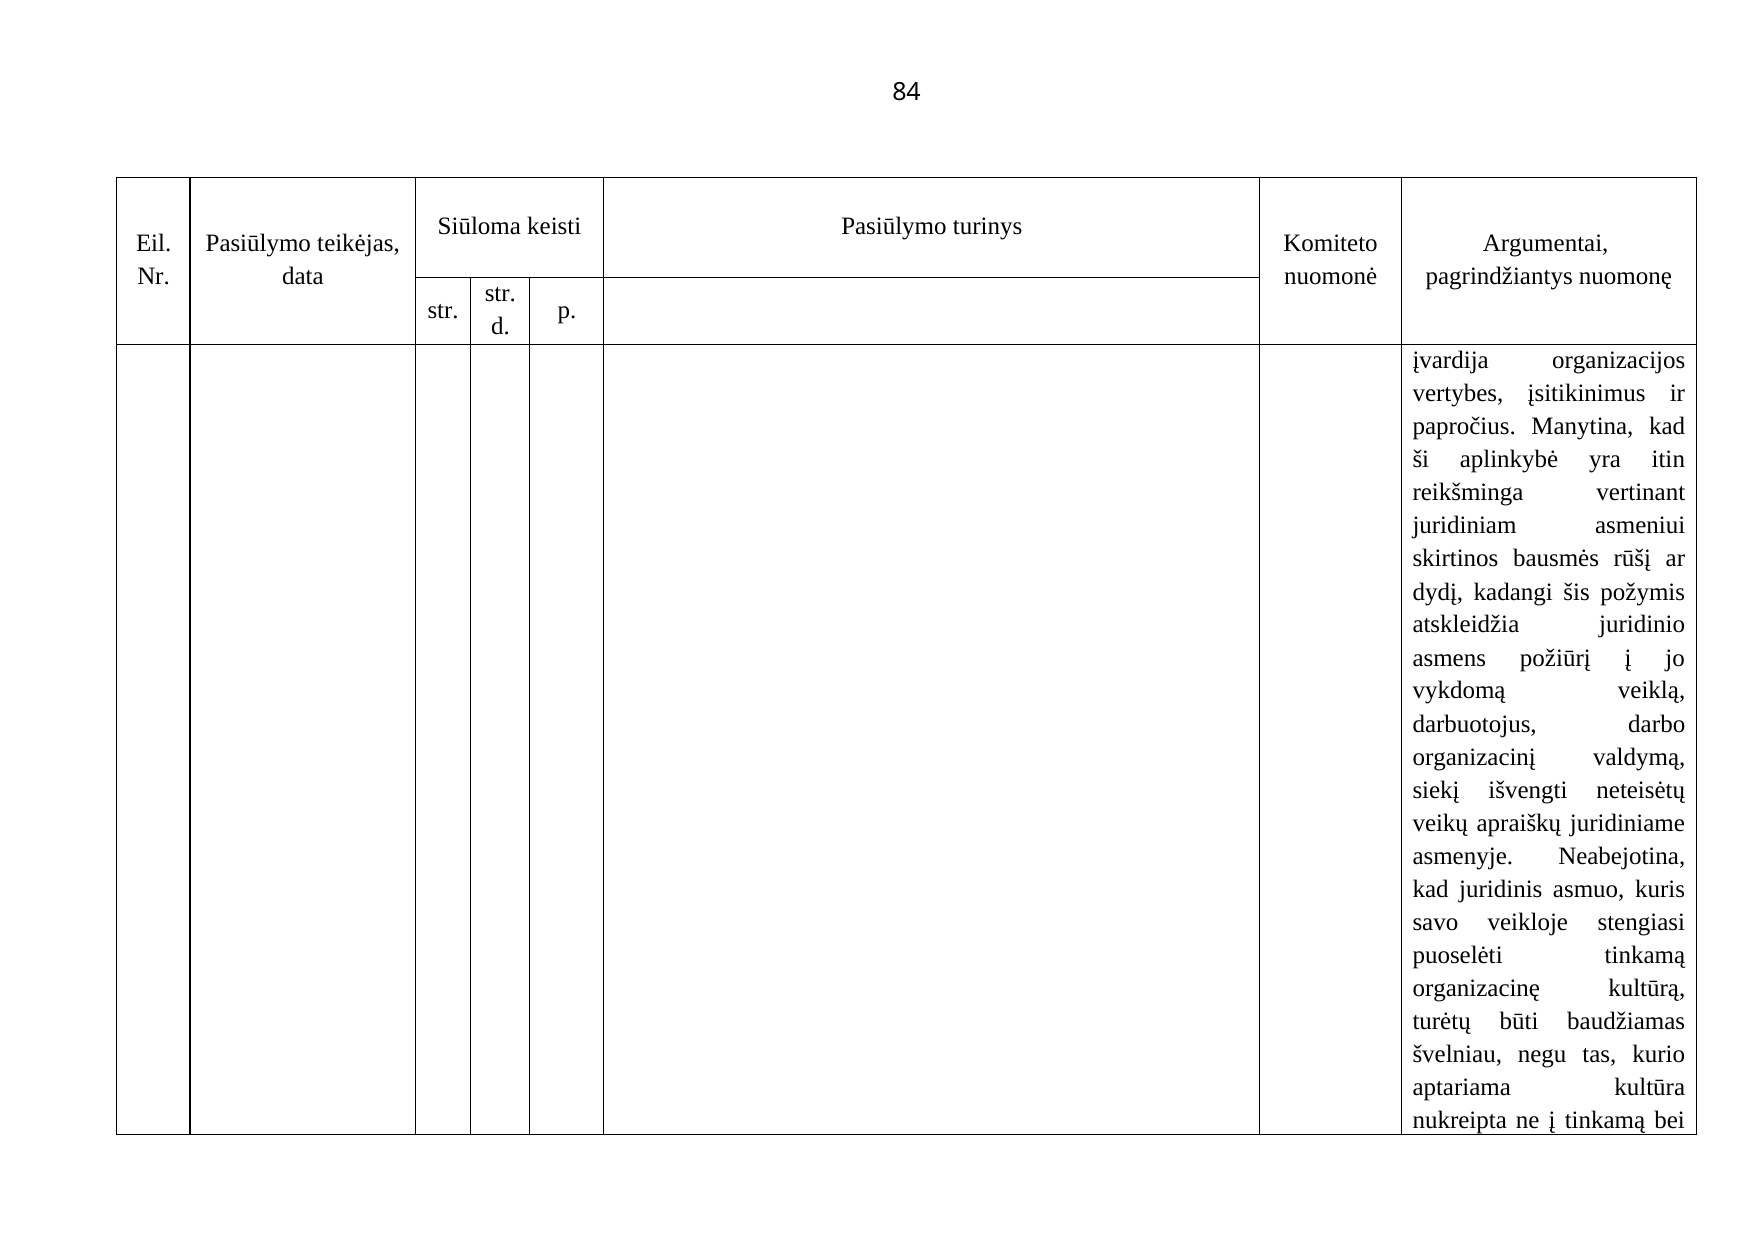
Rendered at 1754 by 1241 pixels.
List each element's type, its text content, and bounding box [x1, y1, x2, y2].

table_cell [530, 345, 603, 1134]
table_header Komiteto nuomonė [1260, 178, 1401, 344]
table_header Argumentai, pagrindžiantys nuomonę [1402, 178, 1696, 344]
table_cell [604, 278, 1259, 344]
table_header Siūloma keisti [416, 178, 603, 277]
table_cell str. d. [471, 278, 529, 344]
table_cell [416, 345, 470, 1134]
table_cell [471, 345, 529, 1134]
table_cell [1260, 345, 1401, 1134]
table_header Pasiūlymo turinys [604, 178, 1259, 277]
table_cell [604, 345, 1259, 1134]
table_cell p. [530, 278, 603, 344]
table_cell įvardija organizacijos vertybes, įsitikinimus ir papročius. Manytina, kad ši aplinkybė yra itin reikšminga vertinant juridiniam asmeniui skirtinos bausmės rūšį ar dydį, kadangi šis požymis atskleidžia juridinio asmens požiūrį į jo vykdomą veiklą, darbuotojus, darbo organizacinį valdymą, siekį išvengti neteisėtų veikų apraiškų juridiniame asmenyje. Neabejotina, kad juridinis asmuo, kuris savo veikloje stengiasi puoselėti tinkamą organizacinę kultūrą, turėtų būti baudžiamas švelniau, negu tas, kurio aptariama kultūra nukreipta ne į tinkamą bei [1402, 345, 1696, 1134]
table_cell str. [416, 278, 470, 344]
table_header Eil. Nr. [117, 178, 189, 344]
table_header Pasiūlymo teikėjas, data [191, 178, 415, 344]
table_cell [117, 345, 189, 1134]
table_cell [191, 345, 415, 1134]
